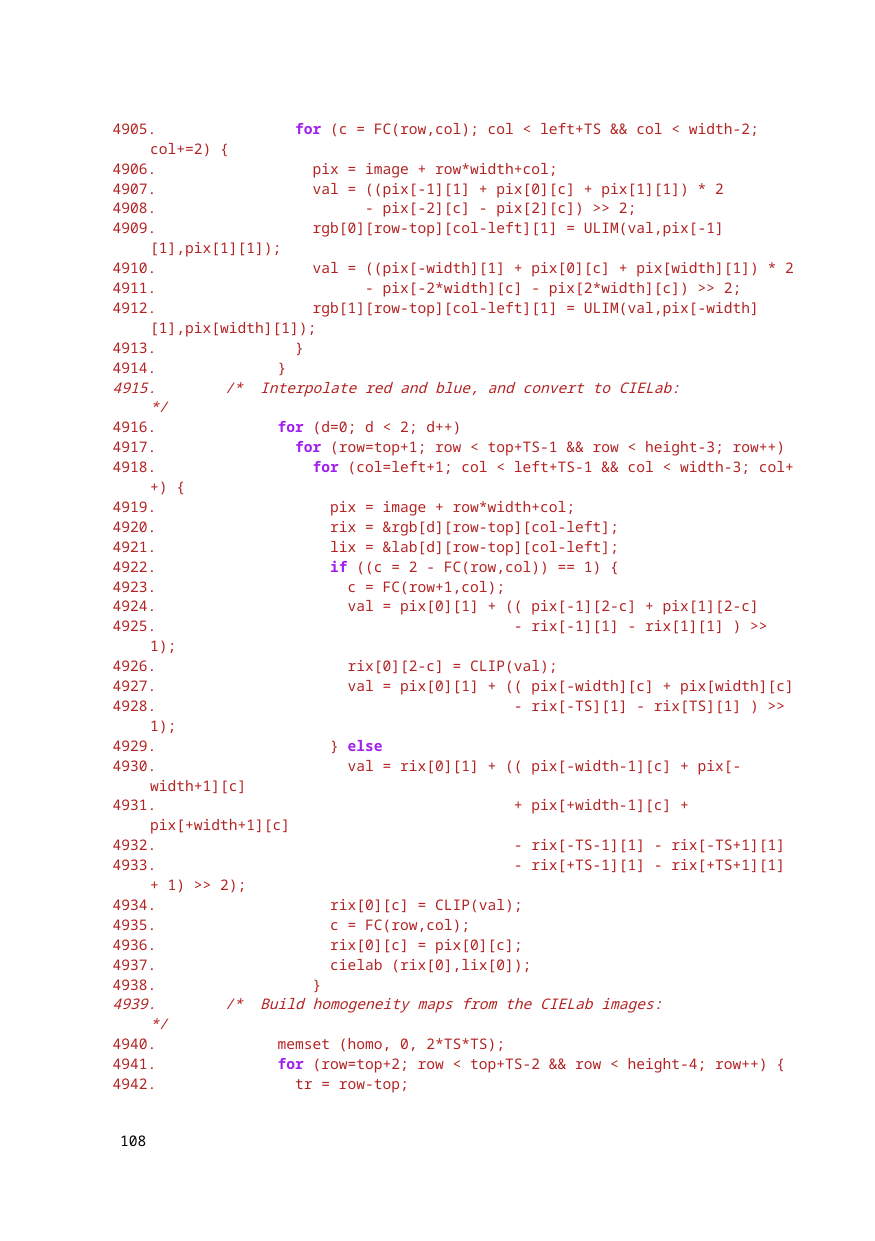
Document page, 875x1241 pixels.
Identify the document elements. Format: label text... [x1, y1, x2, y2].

list - rix[-TS][1] - rix[TS][1] ) >> 1); [112, 696, 799, 736]
list val = ((pix[-1][1] + pix[0][c] + pix[1][1]) * 2 [112, 178, 799, 198]
list rix[0][c] = pix[0][c]; [112, 934, 799, 954]
list - rix[+TS-1][1] - rix[+TS+1][1] + 1) >> 2); [112, 855, 799, 895]
list rix[0][c] = CLIP(val); [112, 895, 799, 914]
list } [112, 974, 799, 994]
list for (row=top+1; row < top+TS-1 && row < height-3; row++) [112, 437, 799, 457]
list for (d=0; d < 2; d++) [112, 417, 799, 437]
list } [112, 357, 799, 377]
list val = pix[0][1] + (( pix[-1][2-c] + pix[1][2-c] [112, 596, 799, 616]
list cielab (rix[0],lix[0]); [112, 954, 799, 974]
list rix[0][2-c] = CLIP(val); [112, 656, 799, 676]
list for (c = FC(row,col); col < left+TS && col < width-2; col+=2) { [112, 119, 799, 158]
list + pix[+width-1][c] + pix[+width+1][c] [112, 795, 799, 835]
list c = FC(row+1,col); [112, 576, 799, 596]
list memset (homo, 0, 2*TS*TS); [112, 1034, 799, 1054]
list lix = &lab[d][row-top][col-left]; [112, 537, 799, 556]
list - rix[-TS-1][1] - rix[-TS+1][1] [112, 835, 799, 855]
list pix = image + row*width+col; [112, 158, 799, 178]
list if ((c = 2 - FC(row,col)) == 1) { [112, 556, 799, 576]
list tr = row-top; [112, 1074, 799, 1094]
list rgb[1][row-top][col-left][1] = ULIM(val,pix[-width][1],pix[width][1]); [112, 298, 799, 338]
list for (row=top+2; row < top+TS-2 && row < height-4; row++) { [112, 1054, 799, 1074]
list - pix[-2][c] - pix[2][c]) >> 2; [112, 198, 799, 218]
list rix = &rgb[d][row-top][col-left]; [112, 517, 799, 537]
list /* Interpolate red and blue, and convert to CIELab: */ [112, 377, 799, 417]
list pix = image + row*width+col; [112, 497, 799, 517]
list val = rix[0][1] + (( pix[-width-1][c] + pix[-width+1][c] [112, 755, 799, 795]
list c = FC(row,col); [112, 914, 799, 934]
list val = pix[0][1] + (( pix[-width][c] + pix[width][c] [112, 676, 799, 696]
list rgb[0][row-top][col-left][1] = ULIM(val,pix[-1][1],pix[1][1]); [112, 218, 799, 258]
list for (col=left+1; col < left+TS-1 && col < width-3; col++) { [112, 457, 799, 497]
list /* Build homogeneity maps from the CIELab images: */ [112, 994, 799, 1034]
list - rix[-1][1] - rix[1][1] ) >> 1); [112, 616, 799, 656]
list val = ((pix[-width][1] + pix[0][c] + pix[width][1]) * 2 [112, 258, 799, 278]
list } [112, 338, 799, 357]
list } else [112, 736, 799, 755]
list - pix[-2*width][c] - pix[2*width][c]) >> 2; [112, 278, 799, 298]
